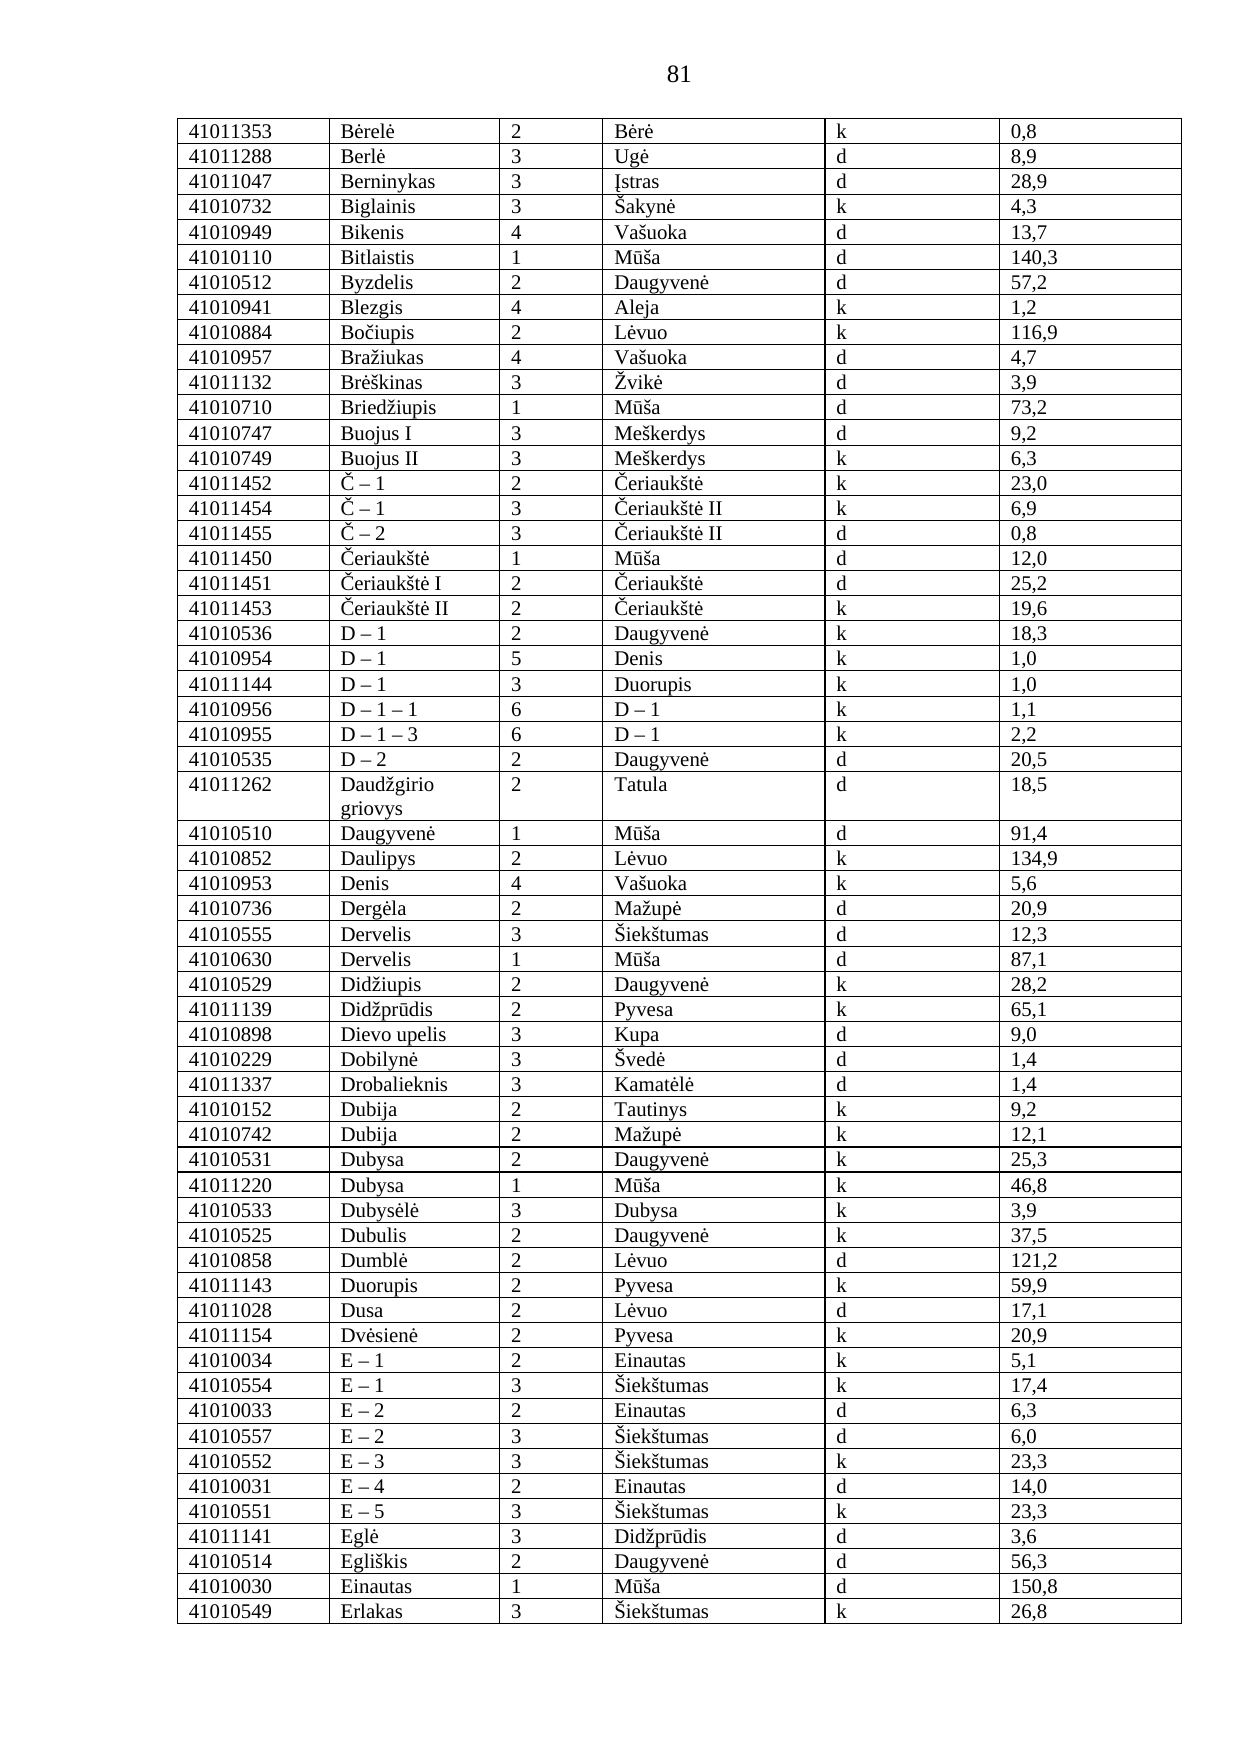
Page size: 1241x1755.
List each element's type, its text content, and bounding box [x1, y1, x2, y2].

table_cell E – 1 [330, 1348, 499, 1372]
table_cell 41010554 [178, 1373, 329, 1397]
table_cell 3,9 [1000, 370, 1181, 394]
table_cell 41011028 [178, 1298, 329, 1322]
table_cell Didžprūdis [330, 997, 499, 1021]
table_cell Buojus I [330, 420, 499, 444]
table_cell k [826, 1148, 999, 1171]
table_cell k [826, 1323, 999, 1347]
table_cell Mūša [603, 1574, 824, 1598]
table_cell 41010884 [178, 320, 329, 344]
table_cell Denis [330, 871, 499, 895]
table_cell Bočiupis [330, 320, 499, 344]
table_cell Šiekštumas [603, 1373, 824, 1397]
table_cell 3,6 [1000, 1524, 1181, 1548]
table_cell Lėvuo [603, 1298, 824, 1322]
table_cell 3 [500, 1424, 602, 1448]
table_cell Mažupė [603, 896, 824, 920]
table_cell 2 [500, 1399, 602, 1422]
table_cell 2 [500, 1298, 602, 1322]
table_cell k [826, 496, 999, 520]
table_cell D – 2 [330, 747, 499, 771]
table_cell Tautinys [603, 1097, 824, 1121]
table_cell Mūša [603, 1173, 824, 1197]
table_cell 3 [500, 195, 602, 218]
table_cell Daugyvenė [603, 972, 824, 996]
table_cell Meškerdys [603, 446, 824, 469]
table_cell 1 [500, 546, 602, 570]
table_cell d [826, 772, 999, 820]
table_cell 2 [500, 1549, 602, 1573]
table_cell E – 1 [330, 1373, 499, 1397]
table_cell d [826, 1248, 999, 1272]
table_cell 1 [500, 245, 602, 269]
table_cell 3 [500, 1499, 602, 1523]
table_cell 41011143 [178, 1273, 329, 1297]
table_cell Čeriaukštė [603, 571, 824, 595]
table_cell 41010551 [178, 1499, 329, 1523]
table_cell Čeriaukštė II [603, 521, 824, 545]
table_cell 6,3 [1000, 1399, 1181, 1422]
table_cell 41010953 [178, 871, 329, 895]
table_cell 25,3 [1000, 1148, 1181, 1171]
table_cell 41010949 [178, 220, 329, 244]
table_cell 2 [500, 1148, 602, 1171]
table_cell 2 [500, 1348, 602, 1372]
table_cell E – 2 [330, 1399, 499, 1422]
table_cell 3 [500, 671, 602, 696]
table_cell Denis [603, 646, 824, 670]
table_cell Lėvuo [603, 846, 824, 870]
table_cell k [826, 295, 999, 319]
table_cell 4,3 [1000, 195, 1181, 218]
table_cell 41010549 [178, 1599, 329, 1623]
table_cell Šiekštumas [603, 1449, 824, 1473]
table_cell Dergėla [330, 896, 499, 920]
table_cell Duorupis [603, 671, 824, 696]
table_cell k [826, 1599, 999, 1623]
table_cell Dusa [330, 1298, 499, 1322]
table_cell Duorupis [330, 1273, 499, 1297]
table_cell 41010954 [178, 646, 329, 670]
table_cell 14,0 [1000, 1474, 1181, 1498]
table_cell Pyvesa [603, 997, 824, 1021]
table_cell 20,5 [1000, 747, 1181, 771]
table_cell Bikenis [330, 220, 499, 244]
table_cell 41011452 [178, 471, 329, 495]
table_cell 41010955 [178, 722, 329, 746]
table_cell 2 [500, 621, 602, 645]
table_cell Dubija [330, 1097, 499, 1121]
table_cell 3 [500, 1047, 602, 1071]
table_cell k [826, 320, 999, 344]
table_cell 2 [500, 1474, 602, 1498]
table_cell D – 1 – 3 [330, 722, 499, 746]
table_cell 41010957 [178, 345, 329, 369]
table_cell Mūša [603, 821, 824, 845]
table_cell Ugė [603, 144, 824, 168]
table_cell Mūša [603, 546, 824, 570]
table_cell 1 [500, 1173, 602, 1197]
table_cell Dobilynė [330, 1047, 499, 1071]
table_cell d [826, 345, 999, 369]
table_cell d [826, 571, 999, 595]
table_cell k [826, 871, 999, 895]
table_cell 2 [500, 1248, 602, 1272]
table_cell d [826, 1072, 999, 1096]
table_cell Bėrelė [330, 119, 499, 143]
table_cell d [826, 1549, 999, 1573]
table_cell Einautas [603, 1348, 824, 1372]
table_cell 41011454 [178, 496, 329, 520]
table_cell 9,2 [1000, 1097, 1181, 1121]
table_cell 1,0 [1000, 646, 1181, 670]
table_cell Dubulis [330, 1223, 499, 1247]
table_cell 17,4 [1000, 1373, 1181, 1397]
table_cell 3 [500, 1072, 602, 1096]
table_cell 17,1 [1000, 1298, 1181, 1322]
table_cell 0,8 [1000, 119, 1181, 143]
table_cell 9,0 [1000, 1022, 1181, 1046]
table_cell Čeriaukštė [603, 471, 824, 495]
table_cell d [826, 245, 999, 269]
table_cell Biglainis [330, 195, 499, 218]
table_cell 41010533 [178, 1198, 329, 1222]
table_cell k [826, 997, 999, 1021]
table_cell 41011450 [178, 546, 329, 570]
table_cell Mažupė [603, 1122, 824, 1146]
table_cell Bėrė [603, 119, 824, 143]
table_cell 18,5 [1000, 772, 1181, 820]
table_cell 6 [500, 697, 602, 721]
table_cell k [826, 972, 999, 996]
table_cell E – 5 [330, 1499, 499, 1523]
table_cell 2 [500, 471, 602, 495]
table_cell 41010531 [178, 1148, 329, 1171]
table_cell 5 [500, 646, 602, 670]
table_cell d [826, 821, 999, 845]
table_cell Lėvuo [603, 1248, 824, 1272]
table_cell 2 [500, 1323, 602, 1347]
table_cell Einautas [330, 1574, 499, 1598]
table_cell 4,7 [1000, 345, 1181, 369]
table_cell Daugyvenė [603, 621, 824, 645]
table_cell Šiekštumas [603, 1499, 824, 1523]
table_cell k [826, 646, 999, 670]
table_cell 1 [500, 1574, 602, 1598]
table_cell 23,3 [1000, 1499, 1181, 1523]
table_cell d [826, 1524, 999, 1548]
table_cell 2 [500, 1122, 602, 1146]
table_cell 41010552 [178, 1449, 329, 1473]
table_cell k [826, 722, 999, 746]
table_cell 73,2 [1000, 395, 1181, 419]
table_cell Dubysa [330, 1173, 499, 1197]
table_cell Aleja [603, 295, 824, 319]
table_cell 41010557 [178, 1424, 329, 1448]
table_cell 41011139 [178, 997, 329, 1021]
table_cell Čeriaukštė [330, 546, 499, 570]
table_cell E – 2 [330, 1424, 499, 1448]
table_cell d [826, 546, 999, 570]
table_cell Šiekštumas [603, 1424, 824, 1448]
table_cell d [826, 747, 999, 771]
table_cell 3 [500, 521, 602, 545]
table_cell 3 [500, 169, 602, 193]
table_cell k [826, 621, 999, 645]
table_cell 41010710 [178, 395, 329, 419]
table_cell 41010110 [178, 245, 329, 269]
table_cell d [826, 1399, 999, 1422]
table_cell 41010033 [178, 1399, 329, 1422]
table_cell 41010749 [178, 446, 329, 469]
table_cell Daudžgirio griovys [330, 772, 499, 820]
table_cell 4 [500, 345, 602, 369]
table_cell 2 [500, 119, 602, 143]
table_cell 41010031 [178, 1474, 329, 1498]
table_cell 41010510 [178, 821, 329, 845]
table_cell 41010630 [178, 947, 329, 971]
table_cell Dumblė [330, 1248, 499, 1272]
table_cell k [826, 596, 999, 620]
table_cell D – 1 – 1 [330, 697, 499, 721]
table_cell Šakynė [603, 195, 824, 218]
table_cell 2 [500, 997, 602, 1021]
table_cell Čeriaukštė [603, 596, 824, 620]
table_cell 5,1 [1000, 1348, 1181, 1372]
table_cell 41011455 [178, 521, 329, 545]
table_cell Žvikė [603, 370, 824, 394]
table_cell d [826, 370, 999, 394]
table_cell 28,2 [1000, 972, 1181, 996]
table_cell k [826, 846, 999, 870]
table_cell k [826, 119, 999, 143]
table_cell 41010858 [178, 1248, 329, 1272]
table_cell Buojus II [330, 446, 499, 469]
table_cell d [826, 947, 999, 971]
table_cell 3 [500, 1373, 602, 1397]
table_cell 41010529 [178, 972, 329, 996]
table_cell 2 [500, 596, 602, 620]
table_cell Brėškinas [330, 370, 499, 394]
table_cell 87,1 [1000, 947, 1181, 971]
table_cell 5,6 [1000, 871, 1181, 895]
table_cell 3 [500, 446, 602, 469]
table_cell Didžprūdis [603, 1524, 824, 1548]
table_cell Dubysa [330, 1148, 499, 1171]
table_cell Dubysa [603, 1198, 824, 1222]
table_cell Daugyvenė [603, 1549, 824, 1573]
table_cell 3 [500, 1022, 602, 1046]
table_cell Briedžiupis [330, 395, 499, 419]
table_cell 41010736 [178, 896, 329, 920]
table_cell Kamatėlė [603, 1072, 824, 1096]
table_cell 41011220 [178, 1173, 329, 1197]
table_cell 1,4 [1000, 1047, 1181, 1071]
table_cell Įstras [603, 169, 824, 193]
table_cell 1 [500, 947, 602, 971]
table_cell Č – 2 [330, 521, 499, 545]
table_cell D – 1 [330, 671, 499, 696]
table_cell 3,9 [1000, 1198, 1181, 1222]
table_cell E – 3 [330, 1449, 499, 1473]
table_cell 6,0 [1000, 1424, 1181, 1448]
table_cell Daulipys [330, 846, 499, 870]
table_cell 2,2 [1000, 722, 1181, 746]
table_cell 116,9 [1000, 320, 1181, 344]
table_cell Dervelis [330, 921, 499, 946]
table_cell 9,2 [1000, 420, 1181, 444]
table_cell d [826, 1424, 999, 1448]
table_cell 41010941 [178, 295, 329, 319]
table_cell d [826, 1574, 999, 1598]
table_cell 2 [500, 1097, 602, 1121]
table_cell 150,8 [1000, 1574, 1181, 1598]
table_cell 41010152 [178, 1097, 329, 1121]
table_cell 41010852 [178, 846, 329, 870]
table_cell 41010034 [178, 1348, 329, 1372]
table_cell k [826, 1449, 999, 1473]
table_cell 6,9 [1000, 496, 1181, 520]
table_cell 2 [500, 1223, 602, 1247]
table_cell 1,4 [1000, 1072, 1181, 1096]
table_cell 2 [500, 1273, 602, 1297]
table_cell 23,3 [1000, 1449, 1181, 1473]
table_cell Pyvesa [603, 1273, 824, 1297]
table_cell Daugyvenė [330, 821, 499, 845]
table_cell 6,3 [1000, 446, 1181, 469]
table_cell 26,8 [1000, 1599, 1181, 1623]
table_cell 56,3 [1000, 1549, 1181, 1573]
table_cell 41010898 [178, 1022, 329, 1046]
table_cell Lėvuo [603, 320, 824, 344]
table_cell Čeriaukštė II [603, 496, 824, 520]
table_cell 41010512 [178, 270, 329, 294]
table_cell 41010747 [178, 420, 329, 444]
table_cell k [826, 1173, 999, 1197]
table_cell Vašuoka [603, 871, 824, 895]
table_cell 1,0 [1000, 671, 1181, 696]
table_cell 2 [500, 972, 602, 996]
table_cell Pyvesa [603, 1323, 824, 1347]
table_cell 3 [500, 1524, 602, 1548]
table_cell 1,2 [1000, 295, 1181, 319]
table_cell Dvėsienė [330, 1323, 499, 1347]
table_cell 2 [500, 320, 602, 344]
table_cell 41010514 [178, 1549, 329, 1573]
table_cell 41010956 [178, 697, 329, 721]
table_cell 12,3 [1000, 921, 1181, 946]
table_cell 65,1 [1000, 997, 1181, 1021]
table_cell 59,9 [1000, 1273, 1181, 1297]
table_cell Byzdelis [330, 270, 499, 294]
table_cell D – 1 [603, 722, 824, 746]
table_cell 1,1 [1000, 697, 1181, 721]
table_cell 20,9 [1000, 1323, 1181, 1347]
table_cell 4 [500, 295, 602, 319]
table_cell 140,3 [1000, 245, 1181, 269]
table_cell Dievo upelis [330, 1022, 499, 1046]
table_cell 3 [500, 1449, 602, 1473]
table_cell d [826, 521, 999, 545]
table_cell d [826, 270, 999, 294]
table_cell 2 [500, 747, 602, 771]
table_cell 1 [500, 395, 602, 419]
table_cell 3 [500, 1599, 602, 1623]
table_cell 20,9 [1000, 896, 1181, 920]
table_cell Dubysėlė [330, 1198, 499, 1222]
table_cell d [826, 1474, 999, 1498]
table_cell Bitlaistis [330, 245, 499, 269]
table_cell k [826, 671, 999, 696]
table_cell k [826, 1373, 999, 1397]
table_cell 41010555 [178, 921, 329, 946]
table_cell 3 [500, 921, 602, 946]
table_cell D – 1 [603, 697, 824, 721]
table_cell 3 [500, 496, 602, 520]
table_cell 3 [500, 144, 602, 168]
table_cell 41011262 [178, 772, 329, 820]
table_cell 41010742 [178, 1122, 329, 1146]
table_cell Blezgis [330, 295, 499, 319]
table_cell 41010732 [178, 195, 329, 218]
table_cell Egliškis [330, 1549, 499, 1573]
table_cell d [826, 1022, 999, 1046]
table_cell k [826, 1273, 999, 1297]
table_cell 41010536 [178, 621, 329, 645]
table_cell 2 [500, 896, 602, 920]
table_cell 3 [500, 1198, 602, 1222]
table_cell 41010535 [178, 747, 329, 771]
table_cell Daugyvenė [603, 747, 824, 771]
table_cell 91,4 [1000, 821, 1181, 845]
table_cell k [826, 1348, 999, 1372]
table_cell Mūša [603, 245, 824, 269]
table_cell 41011453 [178, 596, 329, 620]
table_cell Bražiukas [330, 345, 499, 369]
table_cell d [826, 896, 999, 920]
table_cell 2 [500, 846, 602, 870]
table_cell 41010525 [178, 1223, 329, 1247]
table_cell d [826, 1047, 999, 1071]
table_cell 13,7 [1000, 220, 1181, 244]
table_cell Mūša [603, 395, 824, 419]
table_cell Čeriaukštė II [330, 596, 499, 620]
table_cell Šiekštumas [603, 921, 824, 946]
table_cell 3 [500, 370, 602, 394]
table_cell Dervelis [330, 947, 499, 971]
table_cell 12,0 [1000, 546, 1181, 570]
table_cell Eglė [330, 1524, 499, 1548]
table_cell Vašuoka [603, 345, 824, 369]
table_cell Daugyvenė [603, 1223, 824, 1247]
table_cell 3 [500, 420, 602, 444]
table_cell Berninykas [330, 169, 499, 193]
table_cell 4 [500, 871, 602, 895]
table_cell d [826, 169, 999, 193]
table_cell 41011337 [178, 1072, 329, 1096]
table_cell E – 4 [330, 1474, 499, 1498]
table_cell k [826, 1122, 999, 1146]
table_cell Daugyvenė [603, 1148, 824, 1171]
table_cell Didžiupis [330, 972, 499, 996]
table_cell d [826, 395, 999, 419]
table_cell Einautas [603, 1474, 824, 1498]
table_cell 41011353 [178, 119, 329, 143]
table_cell k [826, 1198, 999, 1222]
table_cell 41011141 [178, 1524, 329, 1548]
table_cell 41011144 [178, 671, 329, 696]
table_cell 2 [500, 270, 602, 294]
table_cell 41010229 [178, 1047, 329, 1071]
table_cell Berlė [330, 144, 499, 168]
table_cell Drobalieknis [330, 1072, 499, 1096]
table_cell Č – 1 [330, 496, 499, 520]
table_cell 2 [500, 772, 602, 820]
table_cell 57,2 [1000, 270, 1181, 294]
table_cell 4 [500, 220, 602, 244]
table_cell 41011451 [178, 571, 329, 595]
table_cell 19,6 [1000, 596, 1181, 620]
table_cell 8,9 [1000, 144, 1181, 168]
table_cell 23,0 [1000, 471, 1181, 495]
table_cell Č – 1 [330, 471, 499, 495]
table_cell 41011288 [178, 144, 329, 168]
table_cell D – 1 [330, 621, 499, 645]
table_cell 121,2 [1000, 1248, 1181, 1272]
table_cell k [826, 471, 999, 495]
table_cell k [826, 697, 999, 721]
table_cell 2 [500, 571, 602, 595]
table_cell Čeriaukštė I [330, 571, 499, 595]
table_cell 134,9 [1000, 846, 1181, 870]
table_cell Šiekštumas [603, 1599, 824, 1623]
table_cell 25,2 [1000, 571, 1181, 595]
table_cell 1 [500, 821, 602, 845]
table_cell 41011154 [178, 1323, 329, 1347]
table_cell d [826, 420, 999, 444]
table_cell D – 1 [330, 646, 499, 670]
table_cell Daugyvenė [603, 270, 824, 294]
table_cell 41011132 [178, 370, 329, 394]
table_cell Dubija [330, 1122, 499, 1146]
table_cell 37,5 [1000, 1223, 1181, 1247]
table_cell k [826, 1223, 999, 1247]
table_cell Vašuoka [603, 220, 824, 244]
table_cell 12,1 [1000, 1122, 1181, 1146]
table_cell 0,8 [1000, 521, 1181, 545]
table_cell d [826, 1298, 999, 1322]
table_cell k [826, 446, 999, 469]
table_cell Mūša [603, 947, 824, 971]
table_cell 46,8 [1000, 1173, 1181, 1197]
table_cell d [826, 921, 999, 946]
table_cell Švedė [603, 1047, 824, 1071]
table_cell Kupa [603, 1022, 824, 1046]
table_cell 41010030 [178, 1574, 329, 1598]
table_cell Tatula [603, 772, 824, 820]
table_cell 18,3 [1000, 621, 1181, 645]
table_cell 41011047 [178, 169, 329, 193]
table_cell d [826, 220, 999, 244]
table_cell k [826, 1097, 999, 1121]
table_cell Erlakas [330, 1599, 499, 1623]
table_cell Einautas [603, 1399, 824, 1422]
table_cell 28,9 [1000, 169, 1181, 193]
table_cell d [826, 144, 999, 168]
table_cell Meškerdys [603, 420, 824, 444]
table_cell k [826, 1499, 999, 1523]
table_cell k [826, 195, 999, 218]
table_cell 6 [500, 722, 602, 746]
